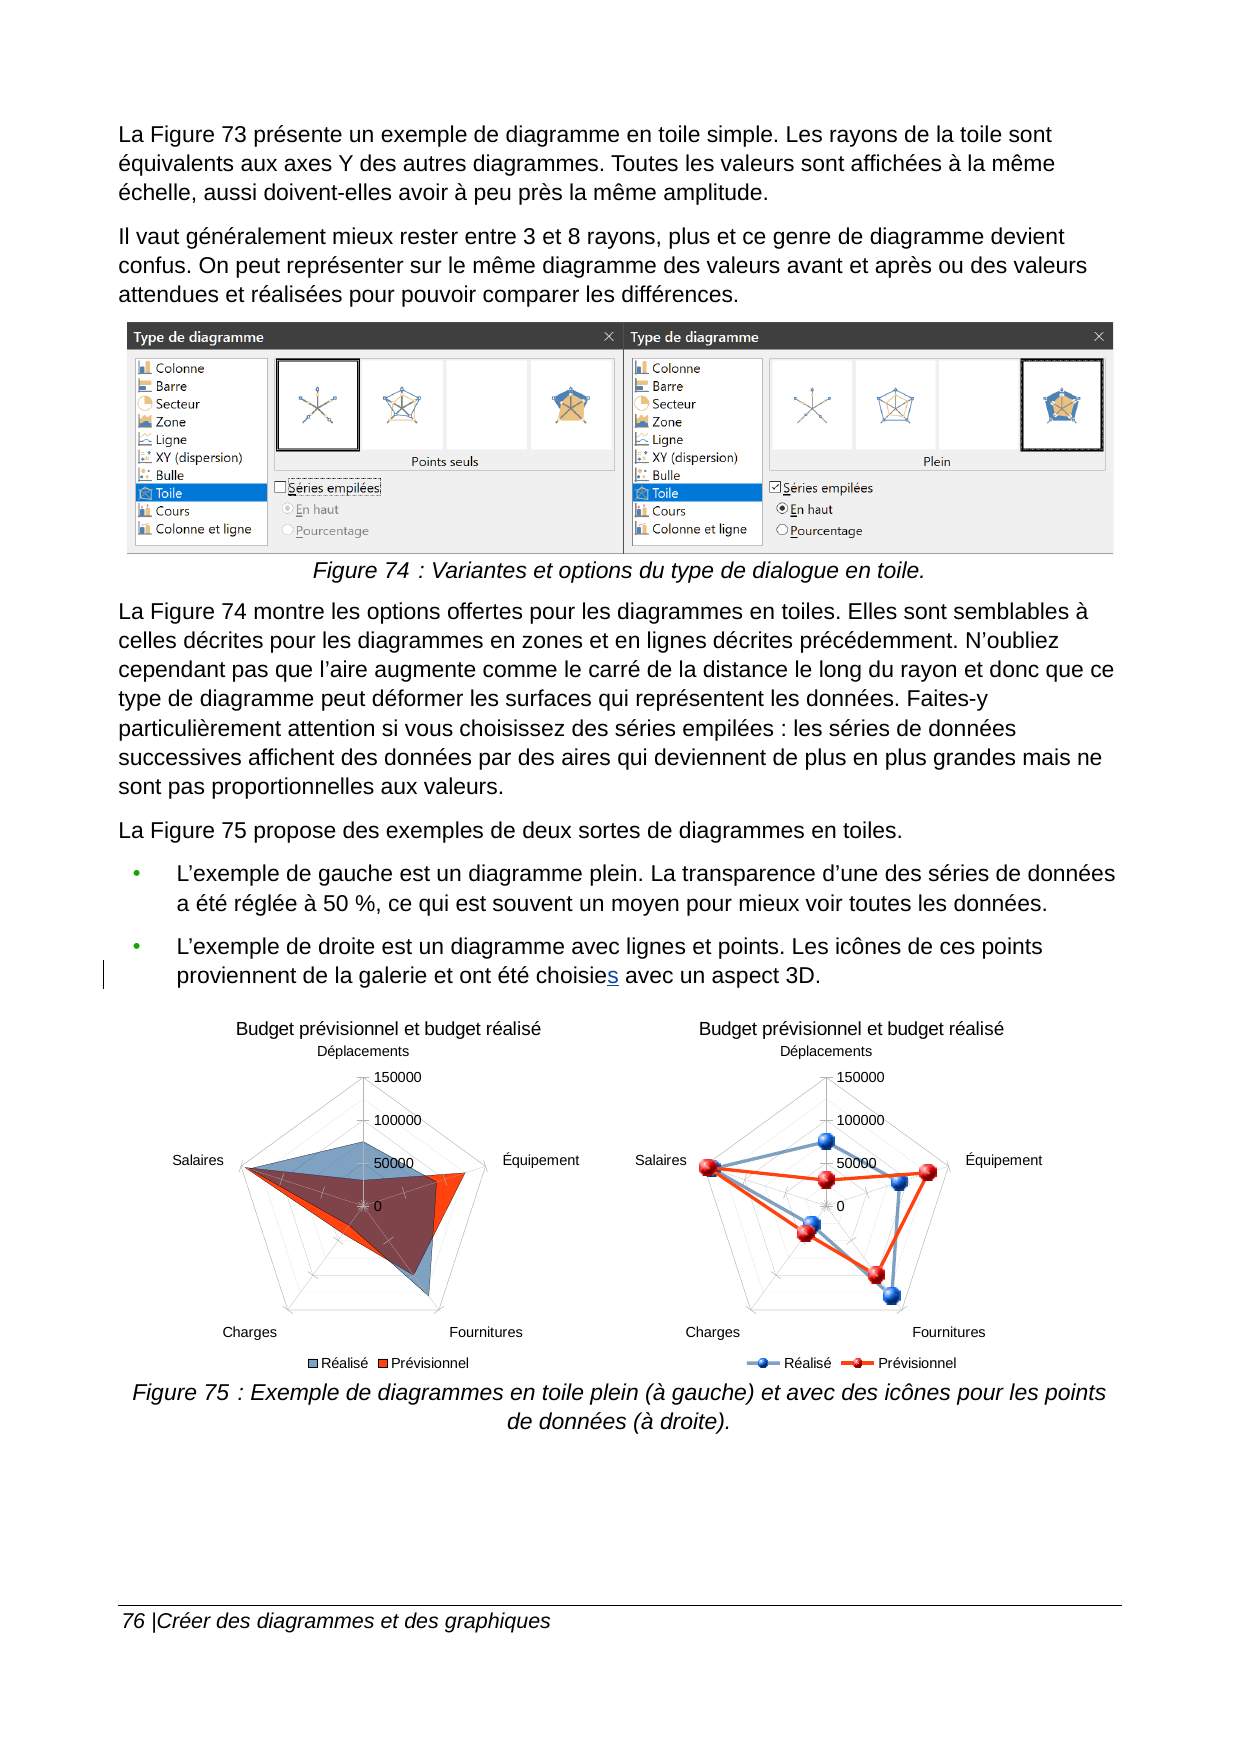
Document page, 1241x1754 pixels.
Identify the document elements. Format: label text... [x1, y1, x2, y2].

picture [127, 322, 1114, 554]
text Figure 75 : Exemple de diagrammes en toile plein (à gauche) et avec des icônes pour les points de données (à droite). [118, 1375, 1122, 1434]
text Figure 74 : Variantes et options du type de dialogue en toile. [118, 554, 1122, 583]
text La Figure 74 montre les options offertes pour les diagrammes en toiles. Elles sont semblables à celles décrites pour les diagrammes en zones et en lignes décrites précédemment. N’oubliez cependant pas que l’aire augmente comme le carré de la distance le long du rayon et donc que ce type de diagramme peut déformer les surfaces qui représentent les données. Faites-y particulièrement attention si vous choisissez des séries empilées : les séries de données successives affichent des données par des aires qui deviennent de plus en plus grandes mais ne sont pas proportionnelles aux valeurs. [118, 595, 1122, 799]
list L’exemple de droite est un diagramme avec lignes et points. Les icônes de ces points proviennent de la galerie et ont été choisies avec un aspect 3D. [133, 930, 1122, 989]
text La Figure 75 propose des exemples de deux sortes de diagrammes en toiles. [118, 814, 1122, 843]
list L’exemple de gauche est un diagramme plein. La transparence d’une des séries de données a été réglée à 50 %, ce qui est souvent un moyen pour mieux voir toutes les données. [133, 857, 1122, 916]
text La Figure 73 présente un exemple de diagramme en toile simple. Les rayons de la toile sont équivalents aux axes Y des autres diagrammes. Toutes les valeurs sont affichées à la même échelle, aussi doivent-elles avoir à peu près la même amplitude. [118, 118, 1122, 206]
text Il vaut généralement mieux rester entre 3 et 8 rayons, plus et ce genre de diagramme devient confus. On peut représenter sur le même diagramme des valeurs avant et après ou des valeurs attendues et réalisées pour pouvoir comparer les différences. [118, 220, 1122, 308]
